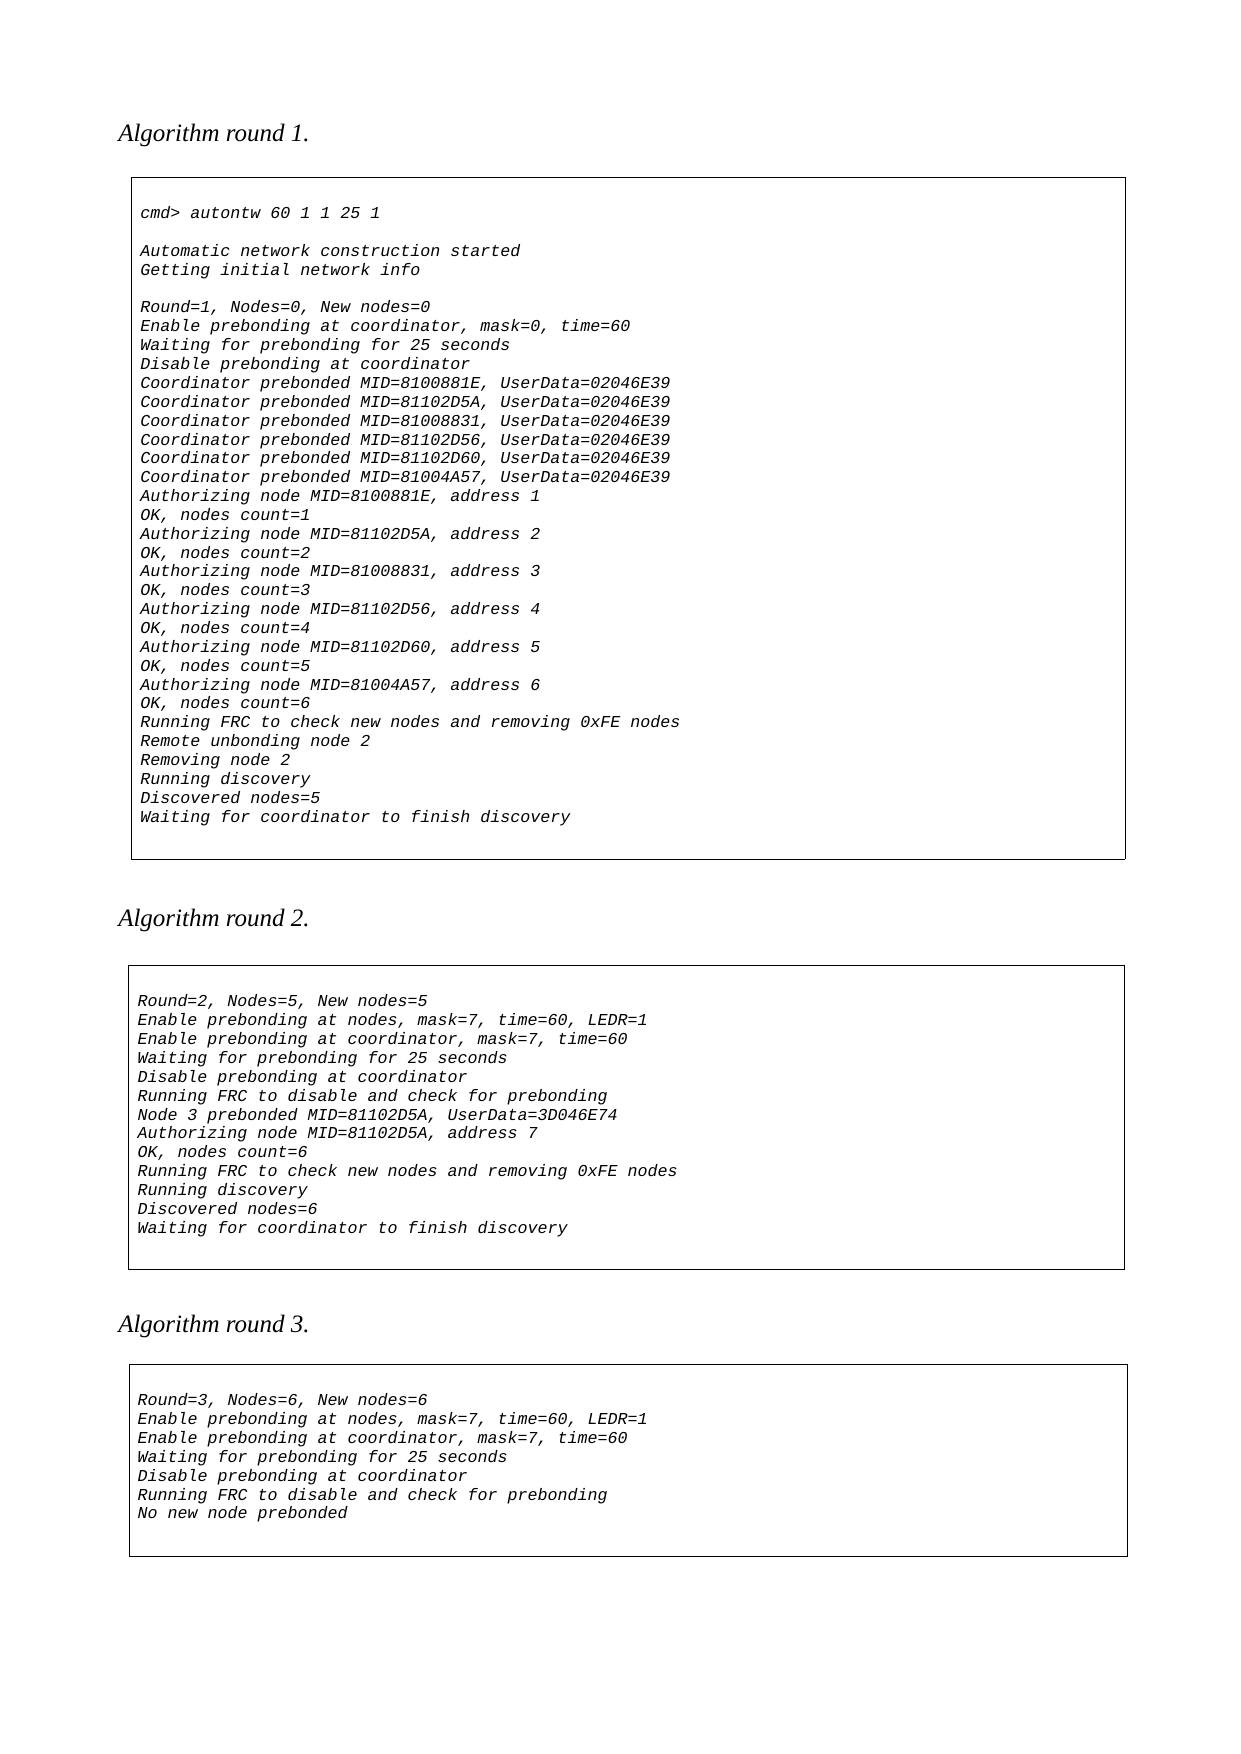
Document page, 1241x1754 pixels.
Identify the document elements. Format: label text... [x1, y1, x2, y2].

text Coordinator prebonded MID=81102D5A, UserData=02046E39 [140, 393, 1116, 412]
text Algorithm round 3. [118, 1309, 1122, 1338]
text Coordinator prebonded MID=8100881E, UserData=02046E39 [140, 374, 1116, 393]
text Running FRC to check new nodes and removing 0xFE nodes [137, 1163, 1116, 1182]
text Coordinator prebonded MID=81008831, UserData=02046E39 [140, 412, 1116, 431]
text OK, nodes count=5 [140, 657, 1116, 676]
text Discovered nodes=6 [137, 1200, 1116, 1219]
text Enable prebonding at coordinator, mask=7, time=60 [137, 1429, 1118, 1448]
text Disable prebonding at coordinator [137, 1467, 1118, 1486]
text [129, 966, 1124, 1269]
text Coordinator prebonded MID=81004A57, UserData=02046E39 [140, 469, 1116, 488]
text Remote unbonding node 2 [140, 733, 1116, 752]
text Algorithm round 1. [118, 118, 1122, 147]
text Waiting for prebonding for 25 seconds [137, 1448, 1118, 1467]
text OK, nodes count=2 [140, 544, 1116, 563]
text Disable prebonding at coordinator [137, 1068, 1116, 1087]
text Waiting for coordinator to finish discovery [140, 808, 1116, 827]
text Enable prebonding at coordinator, mask=7, time=60 [137, 1031, 1116, 1049]
text Waiting for prebonding for 25 seconds [140, 337, 1116, 356]
text Enable prebonding at nodes, mask=7, time=60, LEDR=1 [137, 1012, 1116, 1031]
text Authorizing node MID=81102D5A, address 7 [137, 1125, 1116, 1144]
text Running FRC to check new nodes and removing 0xFE nodes [140, 714, 1116, 733]
text Waiting for coordinator to finish discovery [137, 1219, 1116, 1238]
text Coordinator prebonded MID=81102D56, UserData=02046E39 [140, 431, 1116, 450]
text Algorithm round 2. [118, 903, 1122, 932]
text OK, nodes count=3 [140, 582, 1116, 601]
text Running discovery [140, 770, 1116, 789]
text Removing node 2 [140, 752, 1116, 770]
text Authorizing node MID=81004A57, address 6 [140, 676, 1116, 695]
text Authorizing node MID=8100881E, address 1 [140, 488, 1116, 506]
text Automatic network construction started [140, 242, 1116, 261]
text Authorizing node MID=81102D60, address 5 [140, 638, 1116, 657]
text No new node prebonded [137, 1505, 1118, 1524]
text Enable prebonding at nodes, mask=7, time=60, LEDR=1 [137, 1411, 1118, 1429]
text Running FRC to disable and check for prebonding [137, 1087, 1116, 1106]
text Getting initial network info [140, 261, 1116, 280]
text OK, nodes count=6 [140, 695, 1116, 714]
text Authorizing node MID=81102D56, address 4 [140, 601, 1116, 619]
text Round=1, Nodes=0, New nodes=0 [140, 299, 1116, 318]
text Round=2, Nodes=5, New nodes=5 [137, 993, 1116, 1012]
text OK, nodes count=4 [140, 619, 1116, 638]
text Waiting for prebonding for 25 seconds [137, 1049, 1116, 1068]
text Disable prebonding at coordinator [140, 356, 1116, 374]
text OK, nodes count=6 [137, 1144, 1116, 1163]
text Authorizing node MID=81102D5A, address 2 [140, 525, 1116, 544]
text Discovered nodes=5 [140, 789, 1116, 808]
text Running FRC to disable and check for prebonding [137, 1486, 1118, 1505]
text Enable prebonding at coordinator, mask=0, time=60 [140, 318, 1116, 337]
text cmd> autontw 60 1 1 25 1 [140, 205, 1116, 224]
text OK, nodes count=1 [140, 506, 1116, 525]
text Coordinator prebonded MID=81102D60, UserData=02046E39 [140, 450, 1116, 469]
text Node 3 prebonded MID=81102D5A, UserData=3D046E74 [137, 1106, 1116, 1125]
text Authorizing node MID=81008831, address 3 [140, 563, 1116, 582]
text Round=3, Nodes=6, New nodes=6 [137, 1392, 1118, 1411]
text Running discovery [137, 1182, 1116, 1200]
